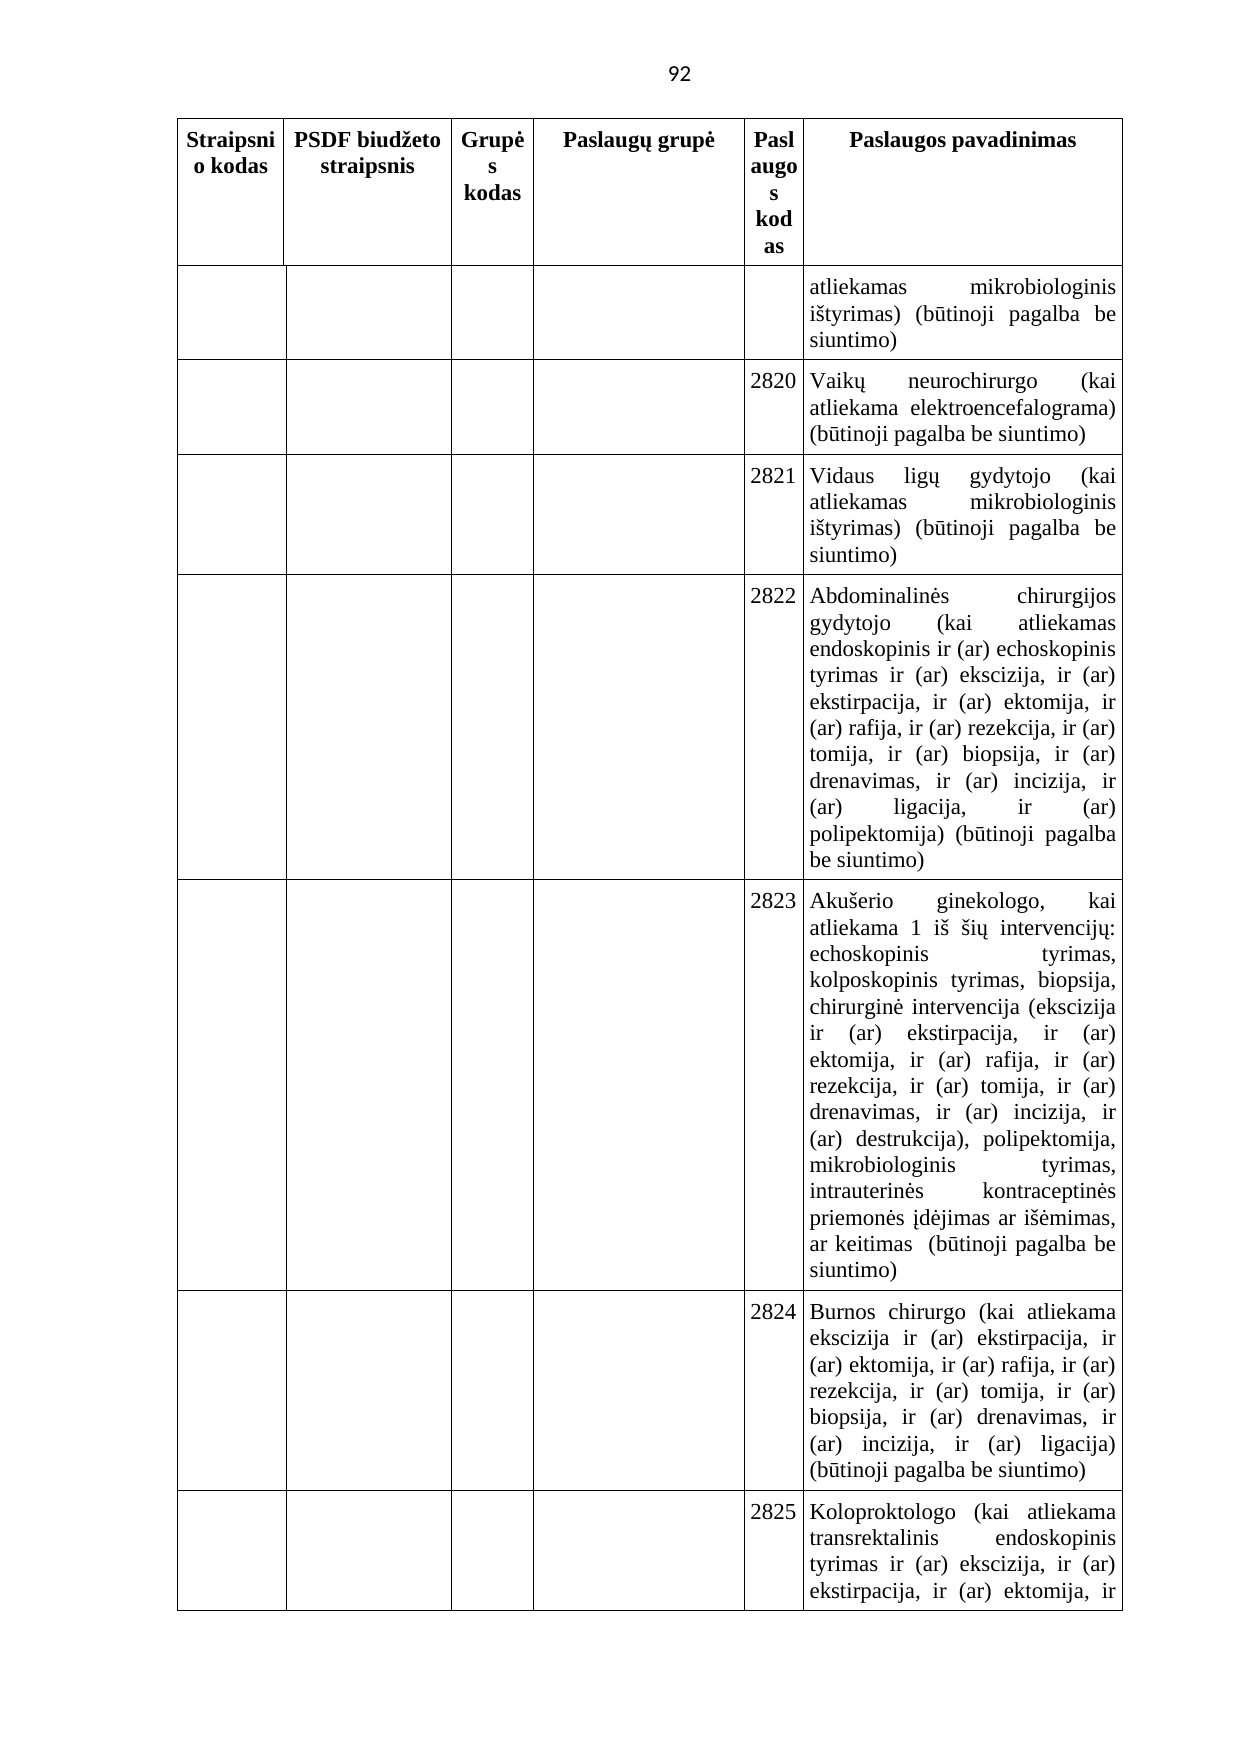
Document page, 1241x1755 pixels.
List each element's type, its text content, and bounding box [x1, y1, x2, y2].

table_header Paslaugos kodas [745, 119, 803, 265]
table_cell Abdominalinės chirurgijos gydytojo (kai atliekamas endoskopinis ir (ar) echoskopinis tyrimas ir (ar) ekscizija, ir (ar) ekstirpacija, ir (ar) ektomija, ir (ar) rafija, ir (ar) rezekcija, ir (ar) tomija, ir (ar) biopsija, ir (ar) drenavimas, ir (ar) incizija, ir (ar) ligacija, ir (ar) polipektomija) (būtinoji pagalba be siuntimo) [804, 575, 1122, 879]
table_cell 2820 [745, 360, 803, 454]
table_cell atliekamas mikrobiologinis ištyrimas) (būtinoji pagalba be siuntimo) [804, 266, 1122, 359]
table_header Paslaugų grupė [534, 119, 744, 265]
table_cell 2823 [745, 880, 803, 1290]
table_cell [534, 455, 744, 574]
table_cell [745, 266, 803, 359]
table_cell [178, 360, 286, 454]
table_cell [452, 455, 533, 574]
table_cell [452, 1291, 533, 1489]
table_cell [287, 575, 451, 879]
table_cell Vaikų neurochirurgo (kai atliekama elektroencefalograma) (būtinoji pagalba be siuntimo) [804, 360, 1122, 454]
table_cell [178, 575, 286, 879]
table_cell [287, 1491, 451, 1610]
table_cell [287, 455, 451, 574]
table_cell [178, 455, 286, 574]
table_cell [452, 360, 533, 454]
table_cell [534, 880, 744, 1290]
table_cell 2821 [745, 455, 803, 574]
table_cell [178, 1491, 286, 1610]
table_cell [534, 266, 744, 359]
table_cell [287, 360, 451, 454]
table_header PSDF biudžeto straipsnis [284, 119, 451, 265]
table_header Grupės kodas [452, 119, 533, 265]
table_cell [452, 575, 533, 879]
table_cell [452, 880, 533, 1290]
table_cell 2822 [745, 575, 803, 879]
table_cell [534, 360, 744, 454]
table_cell [287, 266, 451, 359]
table_cell [287, 880, 451, 1290]
table_cell [287, 1291, 451, 1489]
table_cell [178, 1291, 286, 1489]
table_cell Akušerio ginekologo, kai atliekama 1 iš šių intervencijų: echoskopinis tyrimas, kolposkopinis tyrimas, biopsija, chirurginė intervencija (ekscizija ir (ar) ekstirpacija, ir (ar) ektomija, ir (ar) rafija, ir (ar) rezekcija, ir (ar) tomija, ir (ar) drenavimas, ir (ar) incizija, ir (ar) destrukcija), polipektomija, mikrobiologinis tyrimas, intrauterinės kontraceptinės priemonės įdėjimas ar išėmimas, ar keitimas (būtinoji pagalba be siuntimo) [804, 880, 1122, 1290]
table_cell 2825 [745, 1491, 803, 1610]
table_cell Koloproktologo (kai atliekama transrektalinis endoskopinis tyrimas ir (ar) ekscizija, ir (ar) ekstirpacija, ir (ar) ektomija, ir [804, 1491, 1122, 1610]
table_header Paslaugos pavadinimas [804, 119, 1122, 265]
table_cell Burnos chirurgo (kai atliekama ekscizija ir (ar) ekstirpacija, ir (ar) ektomija, ir (ar) rafija, ir (ar) rezekcija, ir (ar) tomija, ir (ar) biopsija, ir (ar) drenavimas, ir (ar) incizija, ir (ar) ligacija) (būtinoji pagalba be siuntimo) [804, 1291, 1122, 1489]
table_cell 2824 [745, 1291, 803, 1489]
table_cell [178, 266, 286, 359]
table_cell [452, 266, 533, 359]
table_cell [452, 1491, 533, 1610]
table_cell [534, 1291, 744, 1489]
table_cell [178, 880, 286, 1290]
table_cell Vidaus ligų gydytojo (kai atliekamas mikrobiologinis ištyrimas) (būtinoji pagalba be siuntimo) [804, 455, 1122, 574]
table_cell [534, 575, 744, 879]
table_cell [534, 1491, 744, 1610]
table_header Straipsnio kodas [178, 119, 283, 265]
